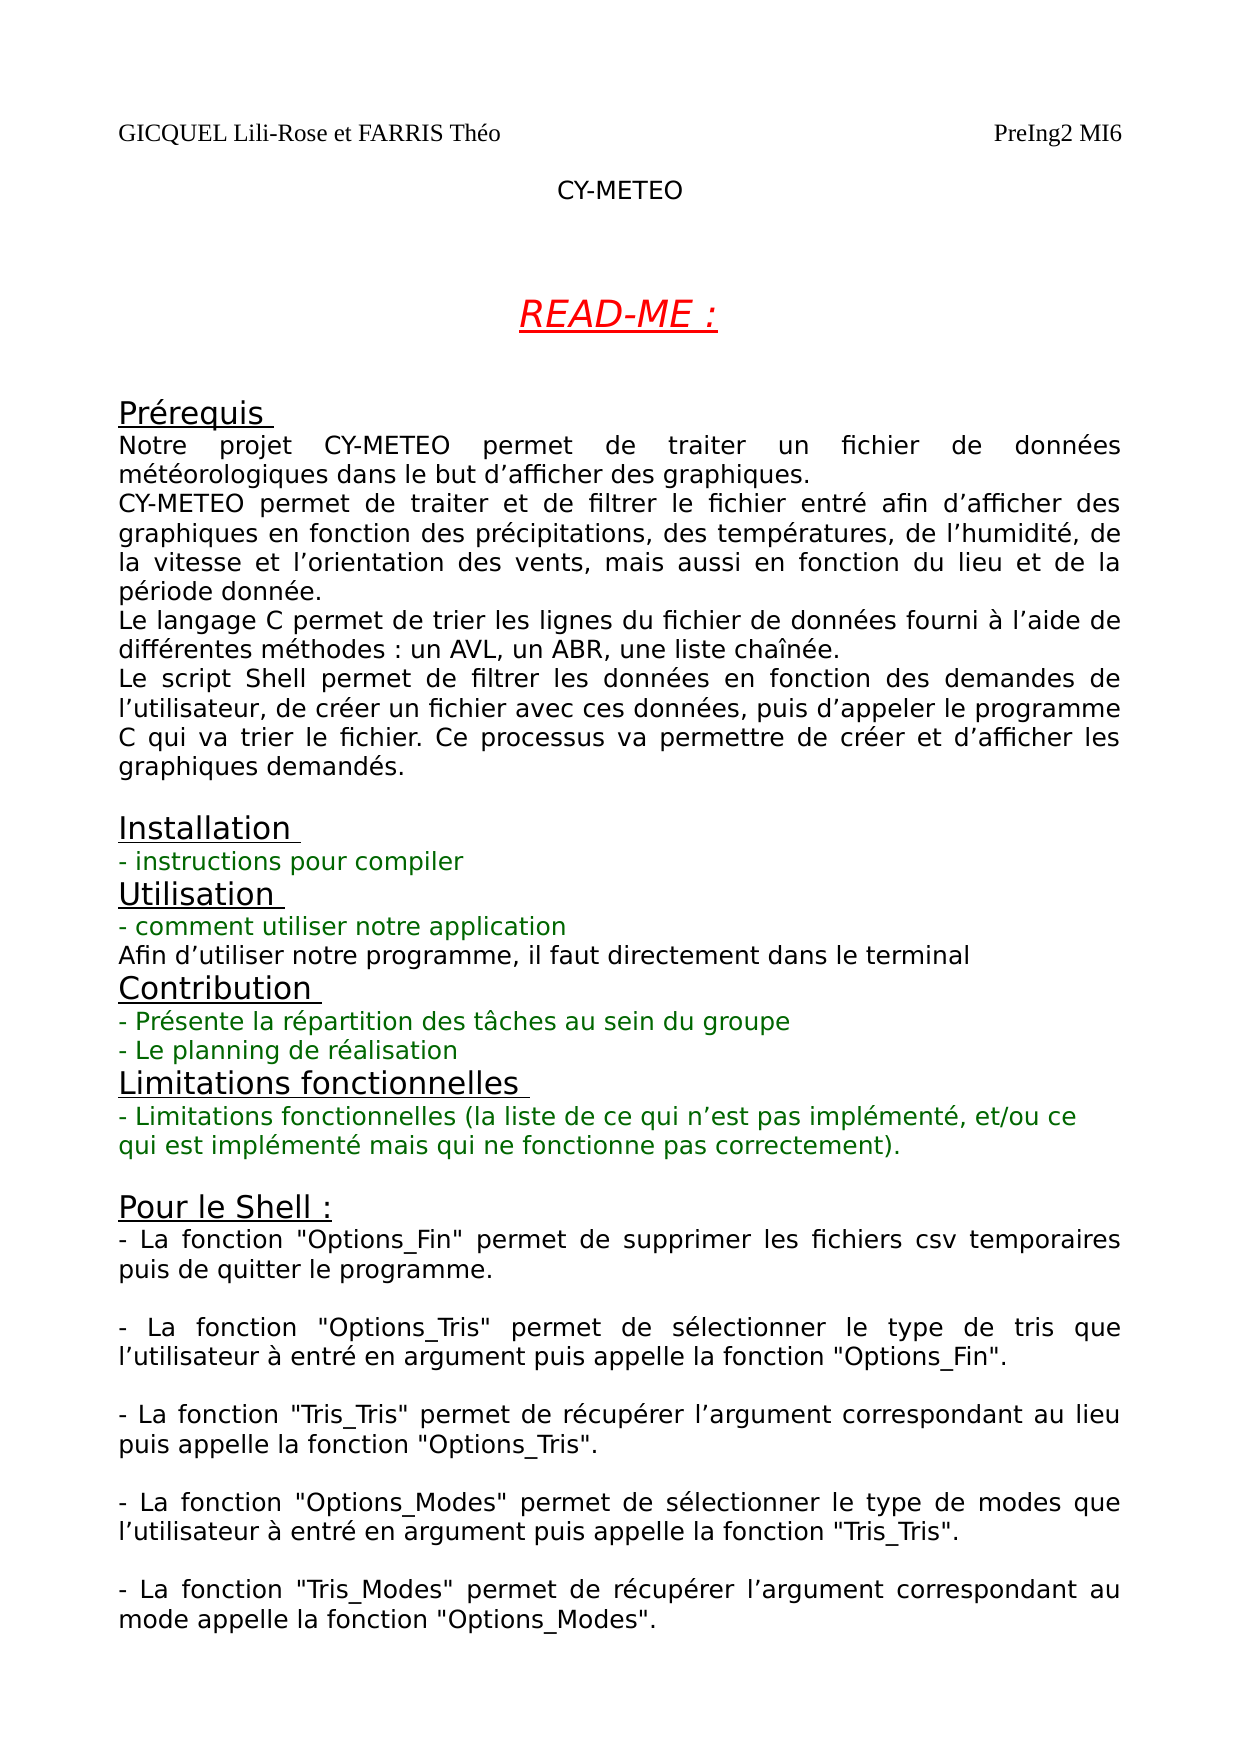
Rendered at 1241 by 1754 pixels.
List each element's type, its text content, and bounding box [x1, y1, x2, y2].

text Prérequis [118, 395, 1122, 431]
text READ-ME : [118, 293, 1122, 337]
text Limitations fonctionnelles [118, 1065, 1122, 1102]
text - La fonction "Options_Modes" permet de sélectionner le type de modes que l’utilisateur à entré en argument puis appelle la fonction "Tris_Tris". [118, 1488, 1122, 1546]
text - La fonction "Options_Tris" permet de sélectionner le type de tris que l’utilisateur à entré en argument puis appelle la fonction "Options_Fin". [118, 1313, 1122, 1371]
text - instructions pour compiler [118, 847, 1122, 876]
text Contribution [118, 971, 1122, 1007]
text Le langage C permet de trier les lignes du fichier de données fourni à l’aide de différentes méthodes : un AVL, un ABR, une liste chaînée. [118, 606, 1122, 665]
text Afin d’utiliser notre programme, il faut directement dans le terminal [118, 942, 1122, 971]
text - La fonction "Tris_Modes" permet de récupérer l’argument correspondant au mode appelle la fonction "Options_Modes". [118, 1576, 1122, 1634]
text - La fonction "Options_Fin" permet de supprimer les fichiers csv temporaires puis de quitter le programme. [118, 1226, 1122, 1284]
text Pour le Shell : [118, 1189, 1122, 1226]
text - Limitations fonctionnelles (la liste de ce qui n’est pas implémenté, et/ou ce qui est implémenté mais qui ne fonctionne pas correctement). [118, 1102, 1122, 1160]
text Notre projet CY-METEO permet de traiter un fichier de données météorologiques dans le but d’afficher des graphiques. [118, 431, 1122, 490]
text Utilisation [118, 876, 1122, 912]
text - Présente la répartition des tâches au sein du groupe [118, 1007, 1122, 1036]
text - La fonction "Tris_Tris" permet de récupérer l’argument correspondant au lieu puis appelle la fonction "Options_Tris". [118, 1401, 1122, 1459]
text Installation [118, 811, 1122, 847]
text CY-METEO permet de traiter et de filtrer le fichier entré afin d’afficher des graphiques en fonction des précipitations, des températures, de l’humidité, de la vitesse et l’orientation des vents, mais aussi en fonction du lieu et de la période donnée. [118, 490, 1122, 606]
text - Le planning de réalisation [118, 1036, 1122, 1065]
text CY-METEO [118, 176, 1122, 206]
text - comment utiliser notre application [118, 912, 1122, 942]
text Le script Shell permet de filtrer les données en fonction des demandes de l’utilisateur, de créer un fichier avec ces données, puis d’appeler le programme C qui va trier le fichier. Ce processus va permettre de créer et d’afficher les graphiques demandés. [118, 665, 1122, 781]
